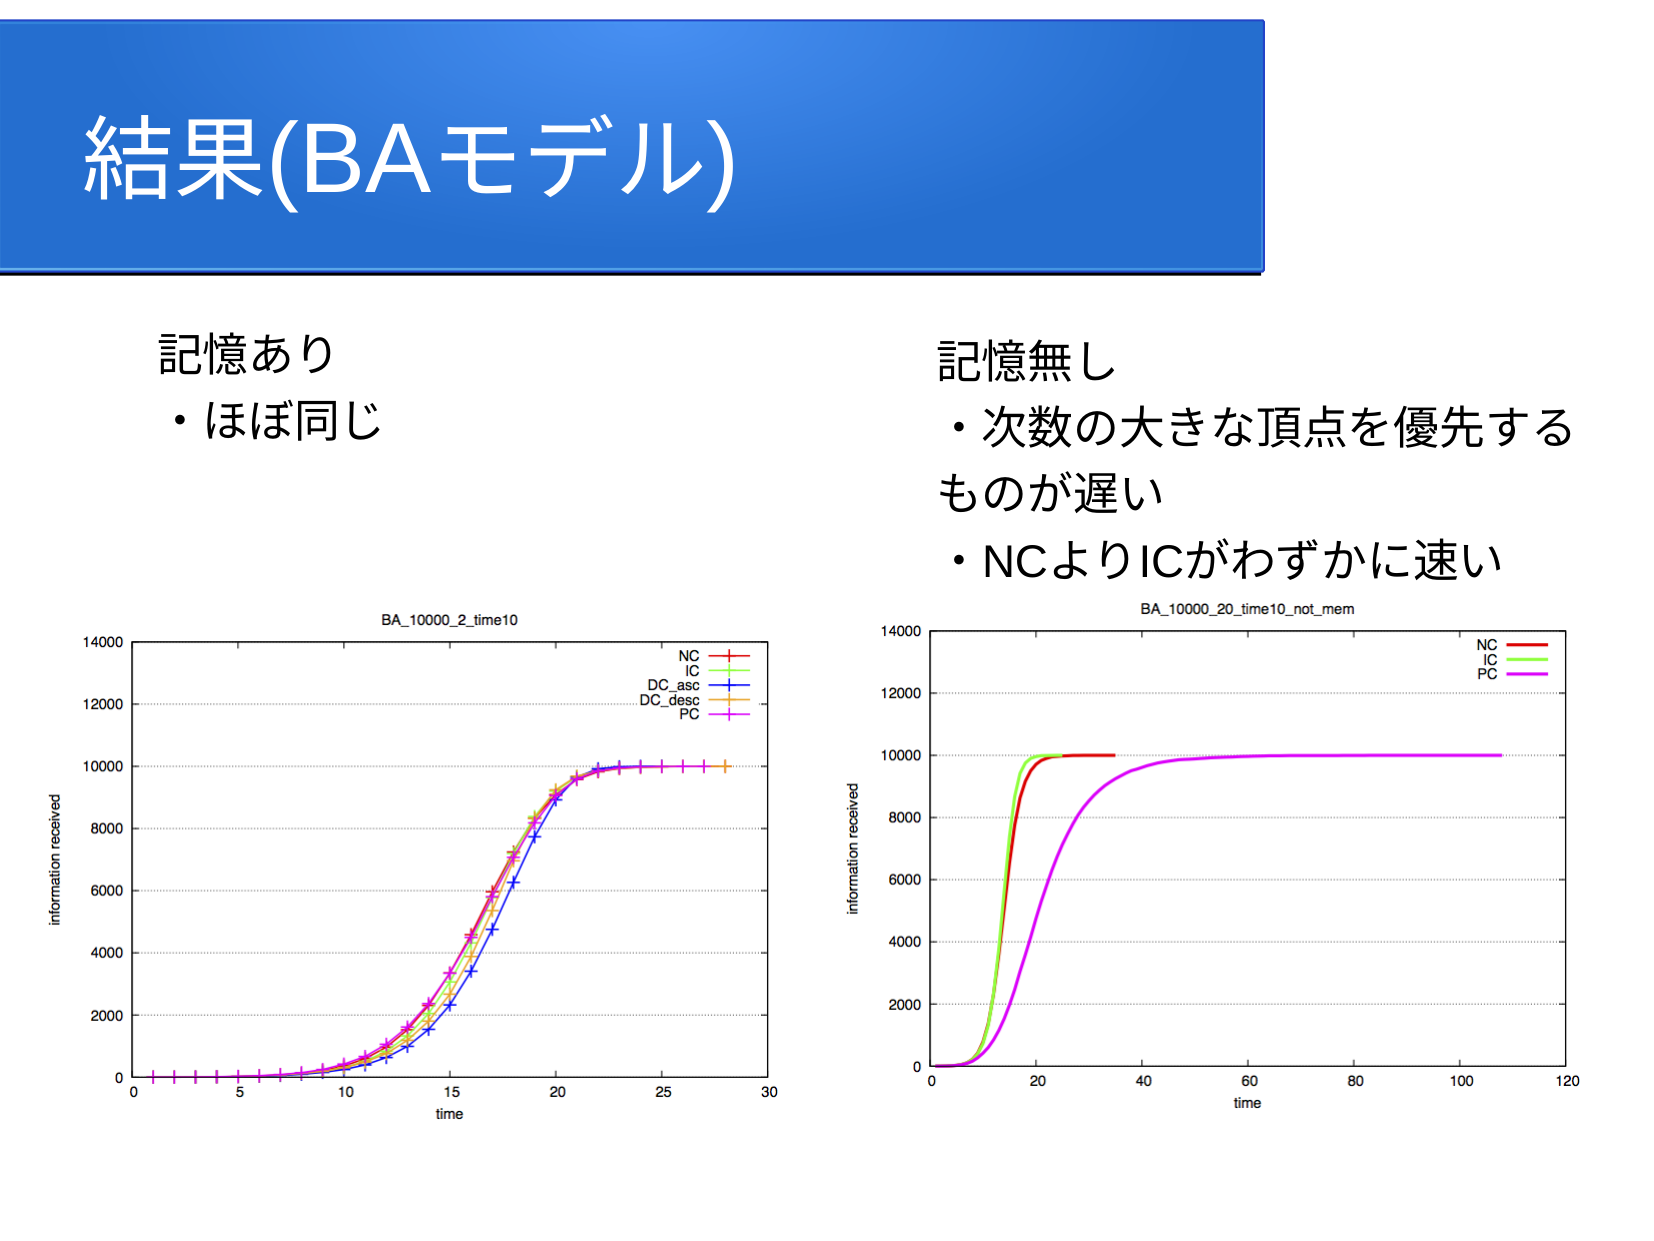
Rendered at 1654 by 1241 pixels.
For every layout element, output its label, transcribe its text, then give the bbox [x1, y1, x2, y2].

text_box 記憶あり ・ほぼ同じ [142, 310, 793, 417]
text_box 記憶無し ・次数の大きな頂点を優先するものが遅い ・NCよりICがわずかに速い [921, 317, 1635, 522]
title 結果(BAモデル) [82, 49, 1250, 257]
picture [43, 598, 794, 1124]
picture [841, 587, 1592, 1113]
